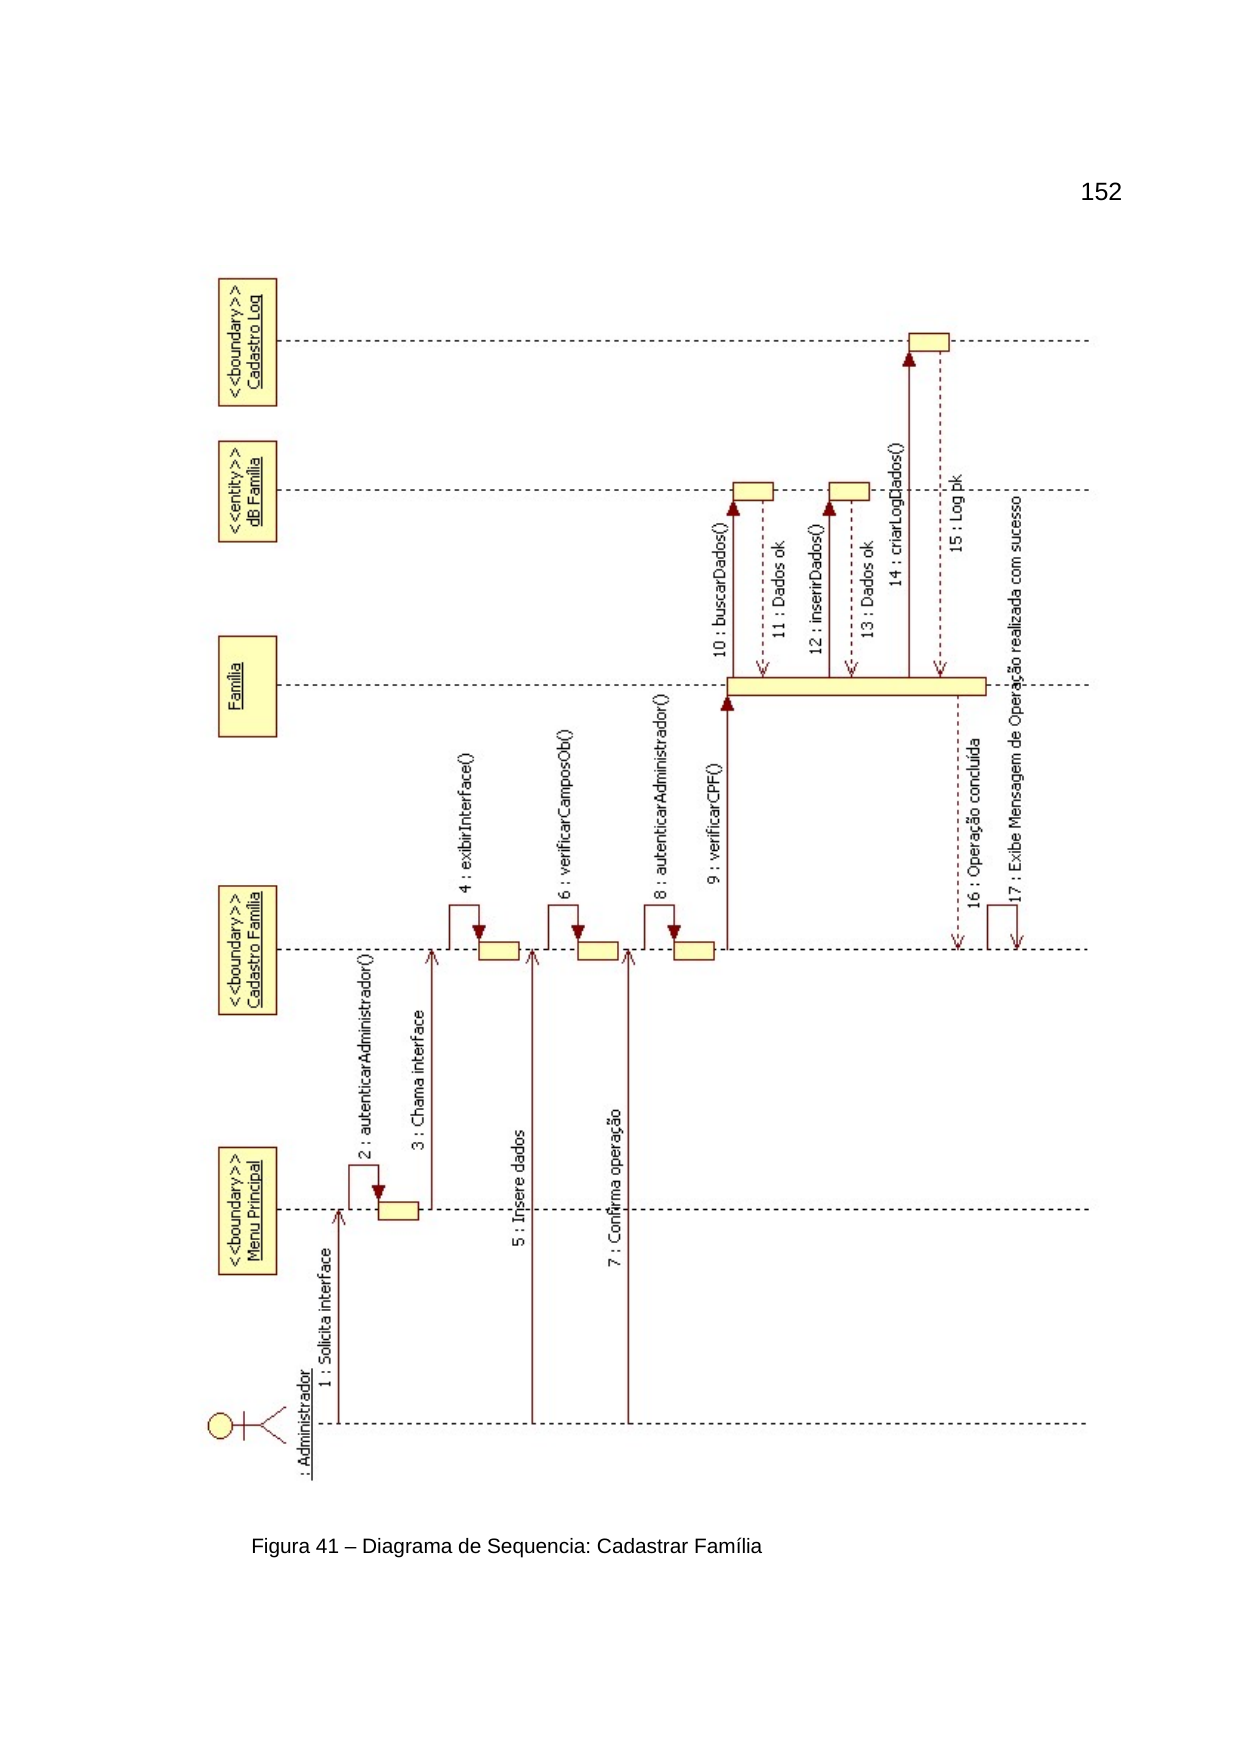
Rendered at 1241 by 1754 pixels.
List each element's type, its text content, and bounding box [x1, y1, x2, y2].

picture [177, 265, 1123, 1534]
text Figura 41 – Diagrama de Sequencia: Cadastrar Família [177, 1534, 1122, 1558]
